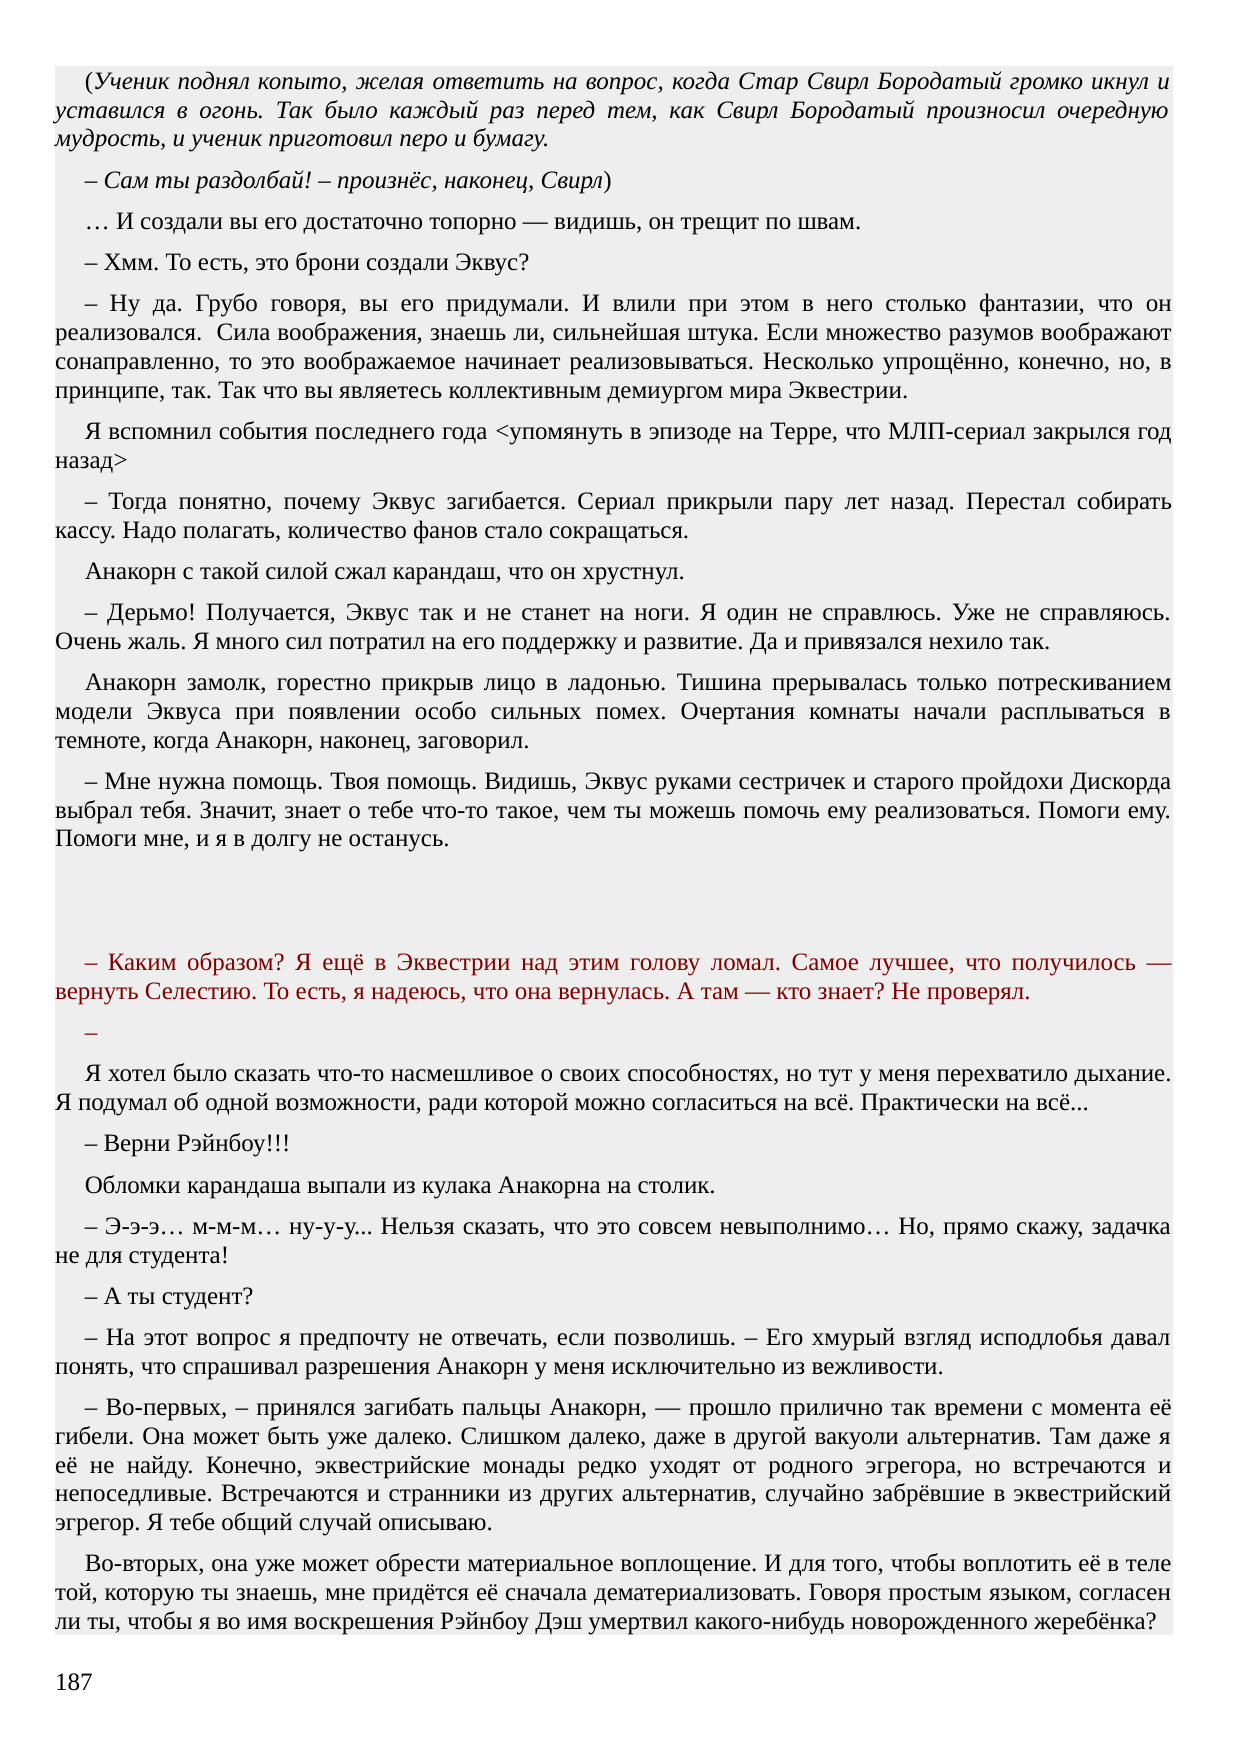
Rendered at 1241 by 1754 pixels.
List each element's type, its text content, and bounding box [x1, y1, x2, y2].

text Анакорн с такой силой сжал карандаш, что он хрустнул. [55, 556, 1173, 585]
text – Верни Рэйнбоу!!! [55, 1128, 1173, 1157]
text – Мне нужна помощь. Твоя помощь. Видишь, Эквус руками сестричек и старого пройдохи Дискорда выбрал тебя. Значит, знает о тебе что-то такое, чем ты можешь помочь ему реализоваться. Помоги ему. Помоги мне, и я в долгу не останусь. [55, 766, 1173, 852]
text – Во-первых, – принялся загибать пальцы Анакорн, — прошло прилично так времени с момента её гибели. Она может быть уже далеко. Слишком далеко, даже в другой вакуоли альтернатив. Там даже я её не найду. Конечно, эквестрийские монады редко уходят от родного эгрегора, но встречаются и непоседливые. Встречаются и странники из других альтернатив, случайно забрёвшие в эквестрийский эгрегор. Я тебе общий случай описываю. [55, 1392, 1173, 1536]
text – Сам ты раздолбай! – произнёс, наконец, Свирл) [55, 165, 1173, 193]
text – Э-э-э… м-м-м… ну-у-у... Нельзя сказать, что это совсем невыполнимо… Но, прямо скажу, задачка не для студента! [55, 1211, 1173, 1268]
text Во-вторых, она уже может обрести материальное воплощение. И для того, чтобы воплотить её в теле той, которую ты знаешь, мне придётся её сначала дематериализовать. Говоря простым языком, согласен ли ты, чтобы я во имя воскрешения Рэйнбоу Дэш умертвил какого-нибудь новорожденного жеребёнка? [55, 1548, 1173, 1635]
text – А ты студент? [55, 1281, 1173, 1310]
text Анакорн замолк, горестно прикрыв лицо в ладонью. Тишина прерывалась только потрескиванием модели Эквуса при появлении особо сильных помех. Очертания комнаты начали расплываться в темноте, когда Анакорн, наконец, заговорил. [55, 667, 1173, 753]
text – [55, 1017, 1173, 1046]
text – Ну да. Грубо говоря, вы его придумали. И влили при этом в него столько фантазии, что он реализовался. Сила воображения, знаешь ли, сильнейшая штука. Если множество разумов воображают сонаправленно, то это воображаемое начинает реализовываться. Несколько упрощённо, конечно, но, в принципе, так. Так что вы являетесь коллективным демиургом мира Эквестрии. [55, 288, 1173, 403]
text (Ученик поднял копыто, желая ответить на вопрос, когда Стар Свирл Бородатый громко икнул и уставился в огонь. Так было каждый раз перед тем, как Свирл Бородатый произносил очередную мудрость, и ученик приготовил перо и бумагу. [55, 66, 1173, 152]
text Я хотел было сказать что-то насмешливое о своих способностях, но тут у меня перехватило дыхание. Я подумал об одной возможности, ради которой можно согласиться на всё. Практически на всё... [55, 1058, 1173, 1116]
text – Тогда понятно, почему Эквус загибается. Сериал прикрыли пару лет назад. Перестал собирать кассу. Надо полагать, количество фанов стало сокращаться. [55, 486, 1173, 543]
text … И создали вы его достаточно топорно — видишь, он трещит по швам. [55, 206, 1173, 235]
text – На этот вопрос я предпочту не отвечать, если позволишь. – Его хмурый взгляд исподлобья давал понять, что спрашивал разрешения Анакорн у меня исключительно из вежливости. [55, 1322, 1173, 1380]
text – Хмм. То есть, это брони создали Эквус? [55, 247, 1173, 276]
text Я вспомнил события последнего года <упомянуть в эпизоде на Терре, что МЛП-сериал закрылся год назад> [55, 416, 1173, 473]
text Обломки карандаша выпали из кулака Анакорна на столик. [55, 1170, 1173, 1198]
text – Дерьмо! Получается, Эквус так и не станет на ноги. Я один не справлюсь. Уже не справляюсь. Очень жаль. Я много сил потратил на его поддержку и развитие. Да и привязался нехило так. [55, 597, 1173, 655]
text – Каким образом? Я ещё в Эквестрии над этим голову ломал. Самое лучшее, что получилось — вернуть Селестию. То есть, я надеюсь, что она вернулась. А там — кто знает? Не проверял. [55, 947, 1173, 1005]
